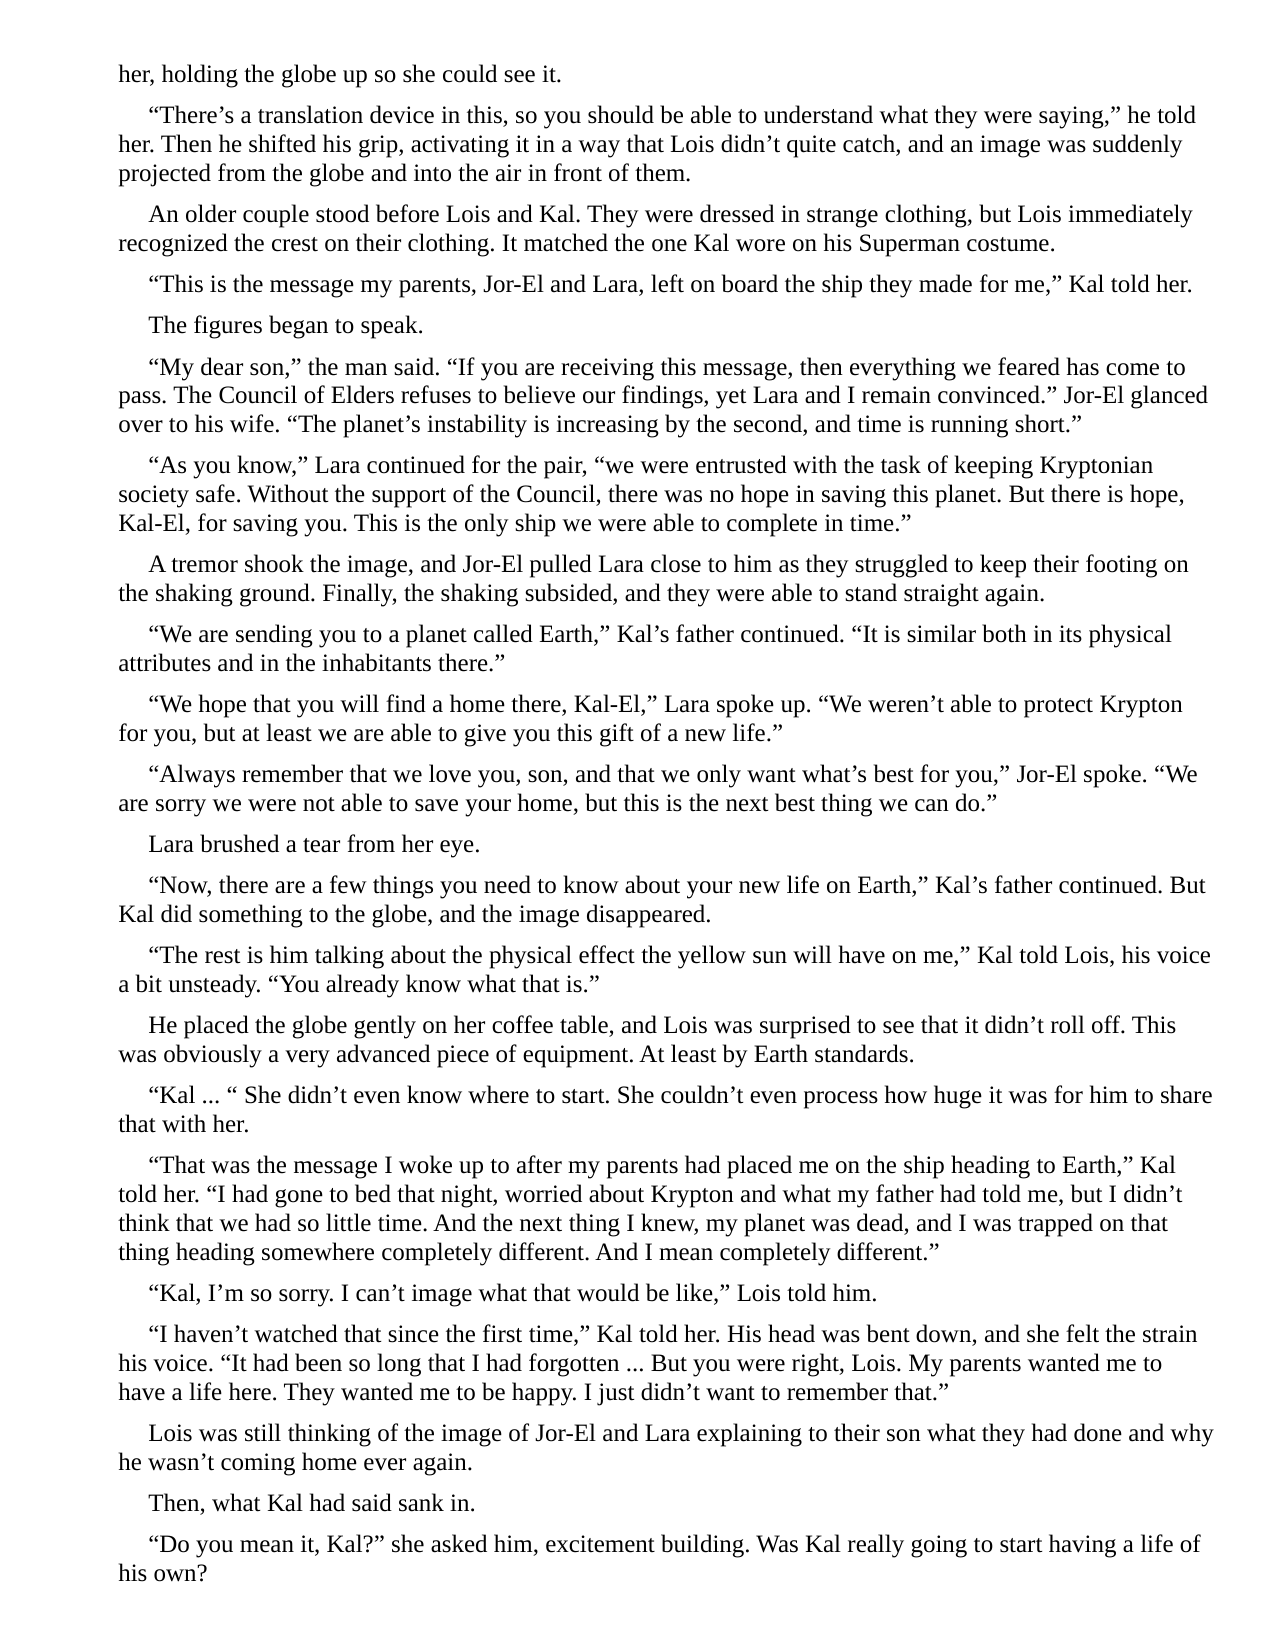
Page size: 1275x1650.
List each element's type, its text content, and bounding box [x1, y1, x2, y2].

text “That was the message I woke up to after my parents had placed me on the ship heading to Earth,” Kal told her. “I had gone to bed that night, worried about Krypton and what my father had told me, but I didn’t think that we had so little time. And the next thing I knew, my planet was dead, and I was trapped on that thing heading somewhere completely different. And I mean completely different.” [118, 1150, 1216, 1265]
text “Now, there are a few things you need to know about your new life on Earth,” Kal’s father continued. But Kal did something to the globe, and the image disappeared. [118, 870, 1216, 928]
text “I haven’t watched that since the first time,” Kal told her. His head was bent down, and she felt the strain his voice. “It had been so long that I had forgotten ... But you were right, Lois. My parents wanted me to have a life here. They wanted me to be happy. I just didn’t want to remember that.” [118, 1319, 1216, 1405]
text “The rest is him talking about the physical effect the yellow sun will have on me,” Kal told Lois, his voice a bit unsteady. “You already know what that is.” [118, 940, 1216, 998]
text “This is the message my parents, Jor-El and Lara, left on board the ship they made for me,” Kal told her. [118, 269, 1216, 298]
text Lara brushed a tear from her eye. [118, 829, 1216, 858]
text “We hope that you will find a home there, Kal-El,” Lara spoke up. “We weren’t able to protect Krypton for you, but at least we are able to give you this gift of a new life.” [118, 689, 1216, 747]
text “Kal ... “ She didn’t even know where to start. She couldn’t even process how huge it was for him to share that with her. [118, 1080, 1216, 1138]
text An older couple stood before Lois and Kal. They were dressed in strange clothing, but Lois immediately recognized the crest on their clothing. It matched the one Kal wore on his Superman costume. [118, 199, 1216, 257]
text Lois was still thinking of the image of Jor-El and Lara explaining to their son what they had done and why he wasn’t coming home ever again. [118, 1418, 1216, 1475]
text “My dear son,” the man said. “If you are receiving this message, then everything we feared has come to pass. The Council of Elders refuses to believe our findings, yet Lara and I remain convinced.” Jor-El glanced over to his wife. “The planet’s instability is increasing by the second, and time is running short.” [118, 352, 1216, 438]
text A tremor shook the image, and Jor-El pulled Lara close to him as they struggled to keep their footing on the shaking ground. Finally, the shaking subsided, and they were able to stand straight again. [118, 549, 1216, 607]
text “Always remember that we love you, son, and that we only want what’s best for you,” Jor-El spoke. “We are sorry we were not able to save your home, but this is the next best thing we can do.” [118, 759, 1216, 817]
text her, holding the globe up so she could see it. [118, 59, 1216, 88]
text “There’s a translation device in this, so you should be able to understand what they were saying,” he told her. Then he shifted his grip, activating it in a way that Lois didn’t quite catch, and an image was suddenly projected from the globe and into the air in front of them. [118, 100, 1216, 187]
text The figures began to speak. [118, 310, 1216, 339]
text “As you know,” Lara continued for the pair, “we were entrusted with the task of keeping Kryptonian society safe. Without the support of the Council, there was no hope in saving this planet. But there is hope, Kal-El, for saving you. This is the only ship we were able to complete in time.” [118, 450, 1216, 537]
text “Kal, I’m so sorry. I can’t image what that would be like,” Lois told him. [118, 1278, 1216, 1307]
text “We are sending you to a planet called Earth,” Kal’s father continued. “It is similar both in its physical attributes and in the inhabitants there.” [118, 619, 1216, 677]
text He placed the globe gently on her coffee table, and Lois was surprised to see that it didn’t roll off. This was obviously a very advanced piece of equipment. At least by Earth standards. [118, 1010, 1216, 1068]
text “Do you mean it, Kal?” she asked him, excitement building. Was Kal really going to start having a life of his own? [118, 1529, 1216, 1587]
text Then, what Kal had said sank in. [118, 1488, 1216, 1517]
